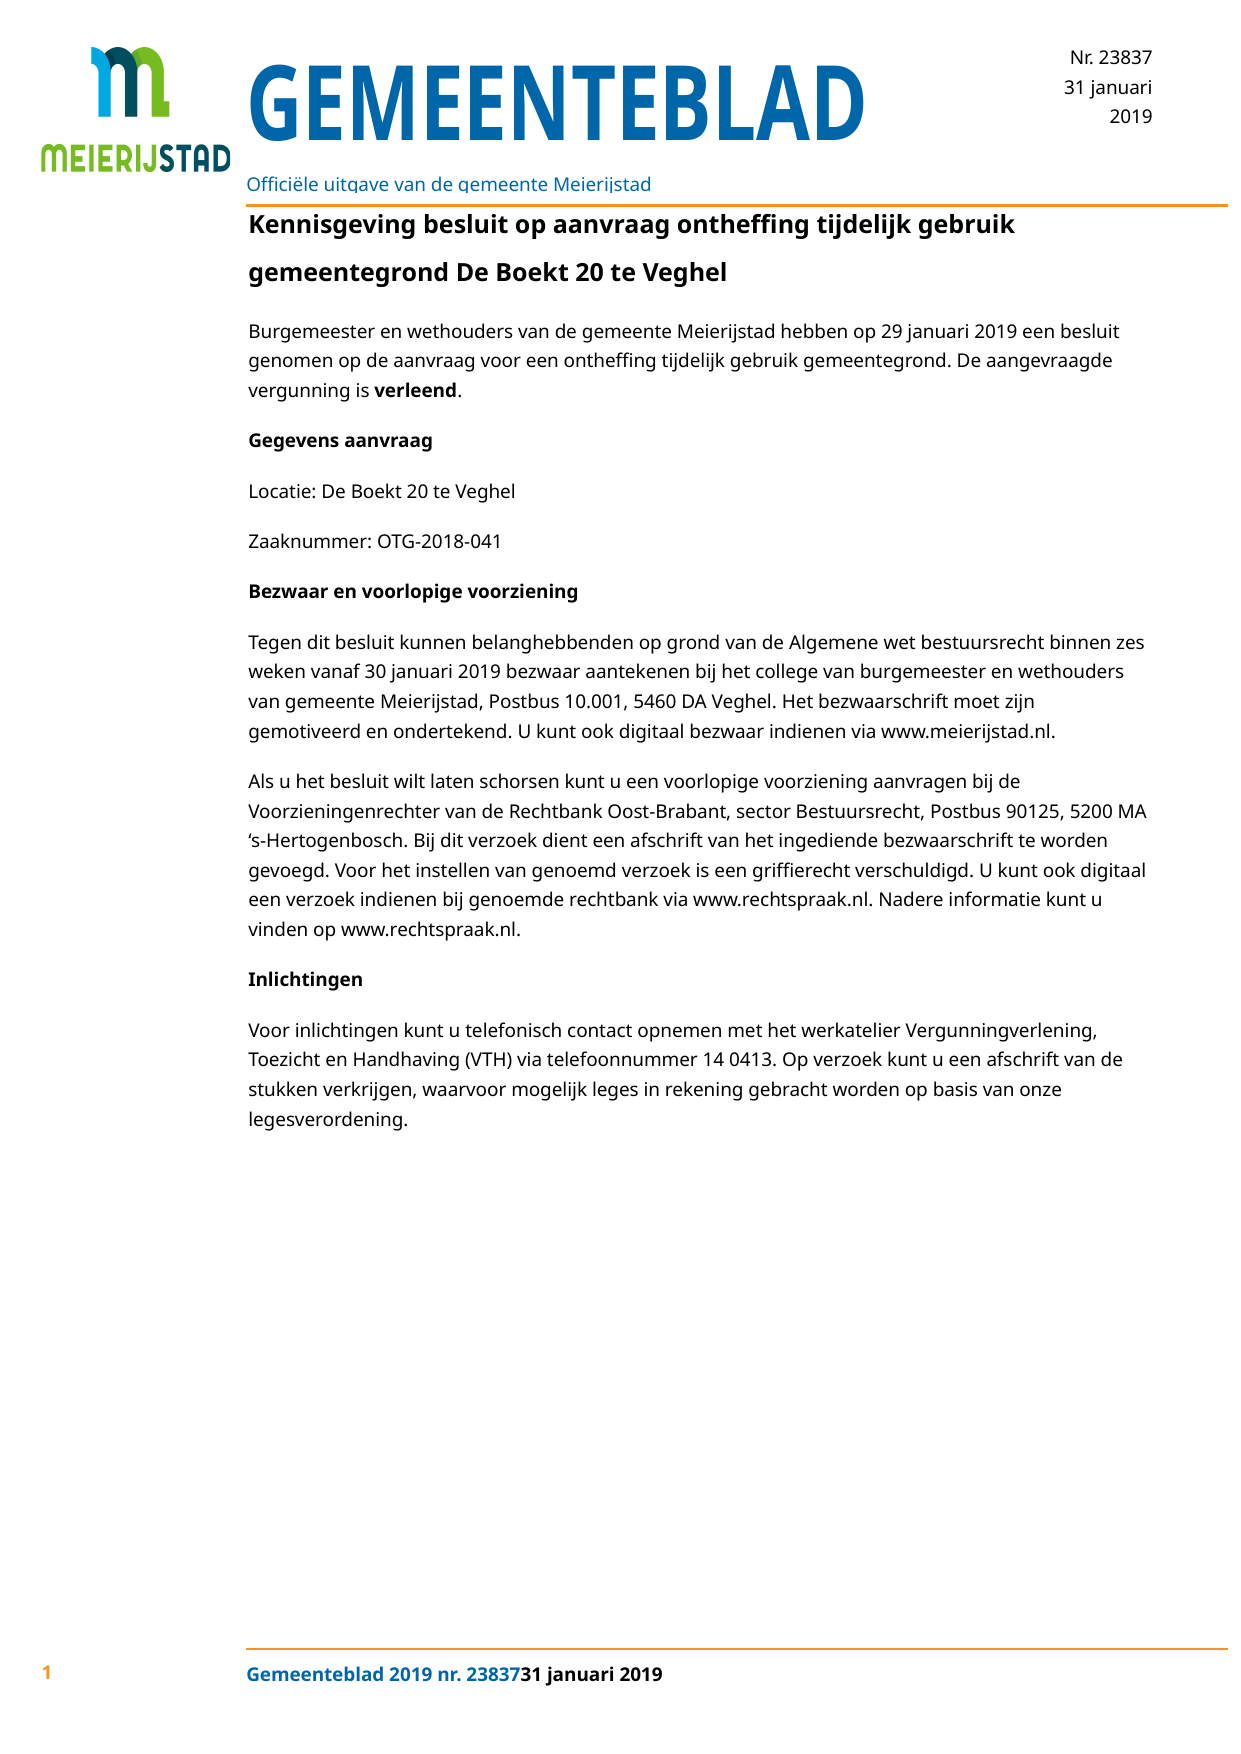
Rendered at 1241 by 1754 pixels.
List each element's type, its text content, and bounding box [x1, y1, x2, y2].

text Als u het besluit wilt laten schorsen kunt u een voorlopige voorziening aanvragen bij de Voorzieningenrechter van de Rechtbank Oost-Brabant, sector Bestuursrecht, Postbus 90125, 5200 MA ‘s-Hertogenbosch. Bij dit verzoek dient een afschrift van het ingediende bezwaarschrift te worden gevoegd. Voor het instellen van genoemd verzoek is een griffierecht verschuldigd. U kunt ook digitaal een verzoek indienen bij genoemde rechtbank via www.rechtspraak.nl. Nadere informatie kunt u vinden op www.rechtspraak.nl. [248, 768, 1152, 942]
text Inlichtingen [248, 967, 1152, 992]
text Burgemeester en wethouders van de gemeente Meierijstad hebben op 29 januari 2019 een besluit genomen op de aanvraag voor een ontheffing tijdelijk gebruik gemeentegrond. De aangevraagde vergunning is verleend. [248, 318, 1152, 403]
text Bezwaar en voorlopige voorziening [248, 579, 1152, 604]
text Voor inlichtingen kunt u telefonisch contact opnemen met het werkatelier Vergunningverlening, Toezicht en Handhaving (VTH) via telefoonnummer 14 0413. Op verzoek kunt u een afschrift van de stukken verkrijgen, waarvoor mogelijk leges in rekening gebracht worden op basis van onze legesverordening. [248, 1017, 1152, 1132]
text Kennisgeving besluit op aanvraag ontheffing tijdelijk gebruik gemeentegrond De Boekt 20 te Veghel [248, 207, 1152, 288]
text Zaaknummer: OTG-2018-041 [248, 528, 1152, 554]
text Gegevens aanvraag [248, 427, 1152, 453]
text Tegen dit besluit kunnen belanghebbenden op grond van de Algemene wet bestuursrecht binnen zes weken vanaf 30 januari 2019 bezwaar aantekenen bij het college van burgemeester en wethouders van gemeente Meierijstad, Postbus 10.001, 5460 DA Veghel. Het bezwaarschrift moet zijn gemotiveerd en ondertekend. U kunt ook digitaal bezwaar indienen via www.meierijstad.nl. [248, 629, 1152, 744]
text Locatie: De Boekt 20 te Veghel [248, 478, 1152, 504]
picture [41, 47, 231, 172]
